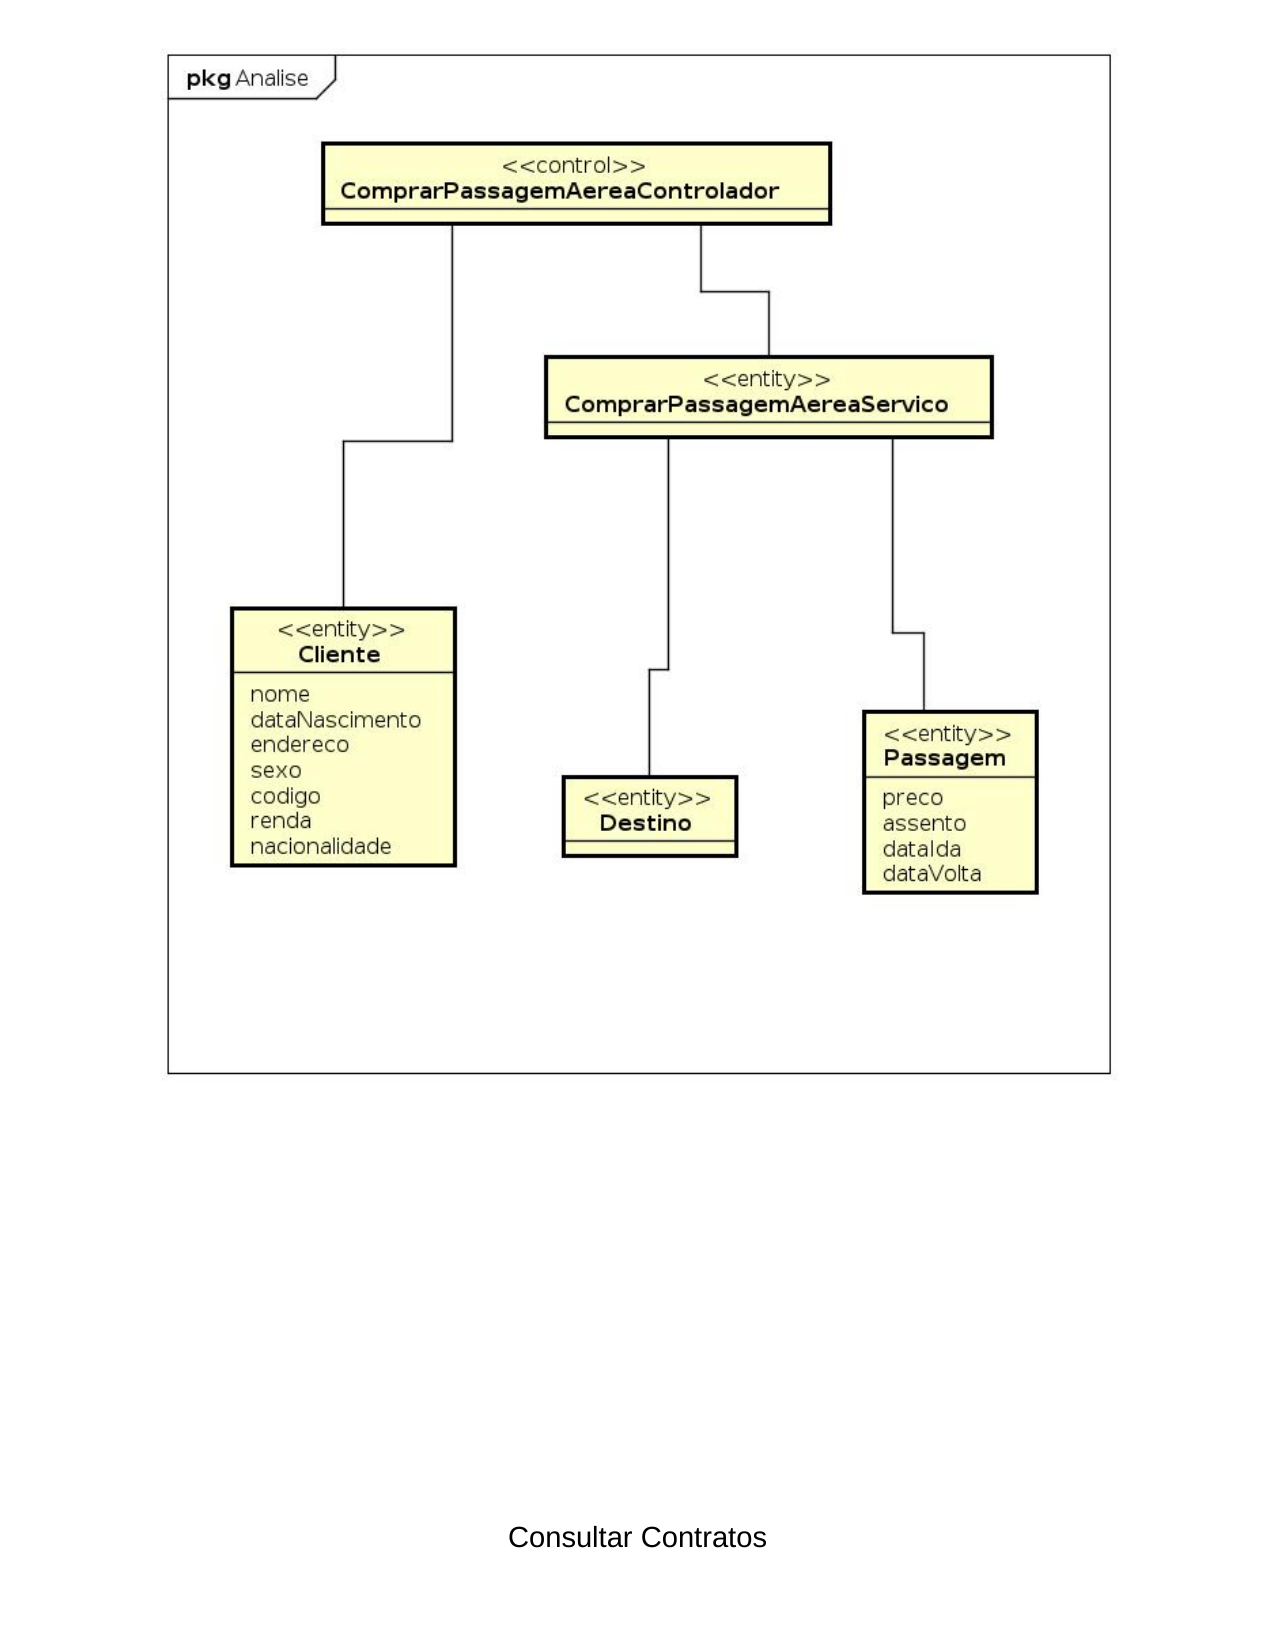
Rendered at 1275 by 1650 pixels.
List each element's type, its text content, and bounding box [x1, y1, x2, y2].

picture [150, 37, 1125, 1092]
text Consultar Contratos [150, 1521, 1125, 1554]
